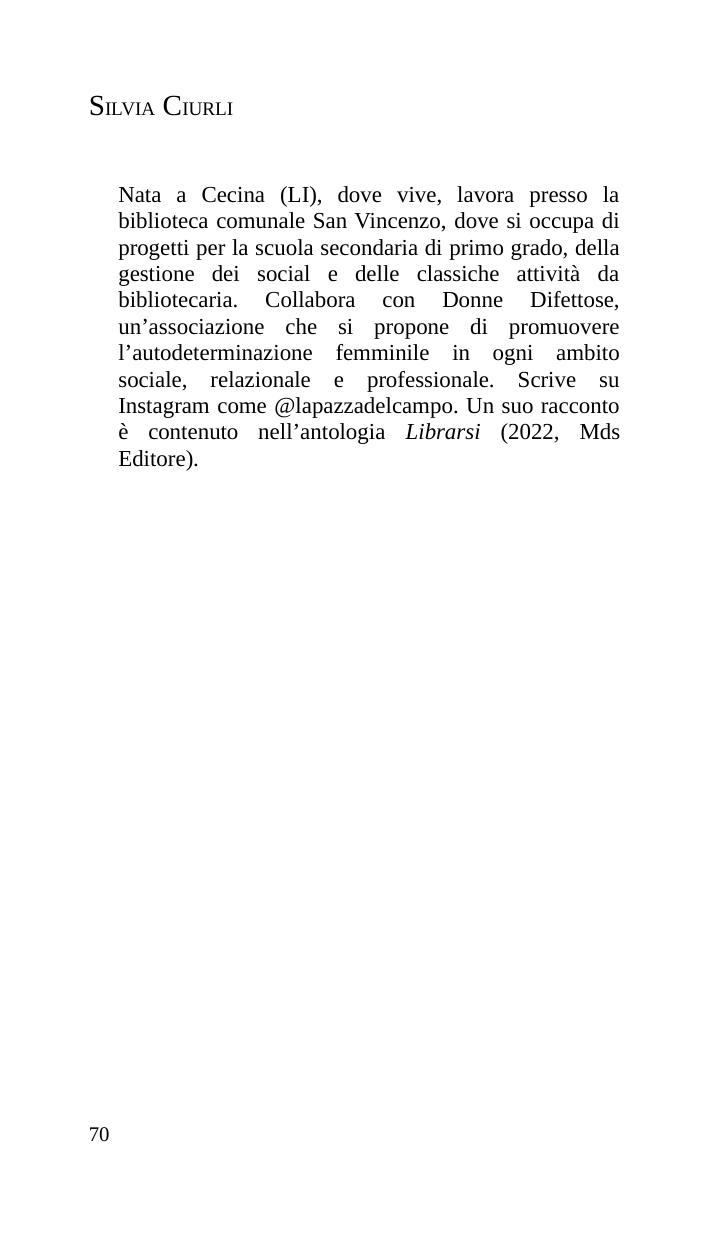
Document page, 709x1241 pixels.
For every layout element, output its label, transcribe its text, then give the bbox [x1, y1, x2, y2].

text Silvia Ciurli [88, 88, 620, 122]
text Nata a Cecina (LI), dove vive, lavora presso la biblioteca comunale San Vincenzo, dove si occupa di progetti per la scuola secondaria di primo grado, della gestione dei social e delle classiche attività da bibliotecaria. Collabora con Donne Difettose, un’associazione che si propone di promuovere l’autodeterminazione femminile in ogni ambito sociale, relazionale e professionale. Scrive su Instagram come @lapazzadelcampo. Un suo racconto è contenuto nell’antologia Librarsi (2022, Mds Editore). [118, 181, 620, 471]
